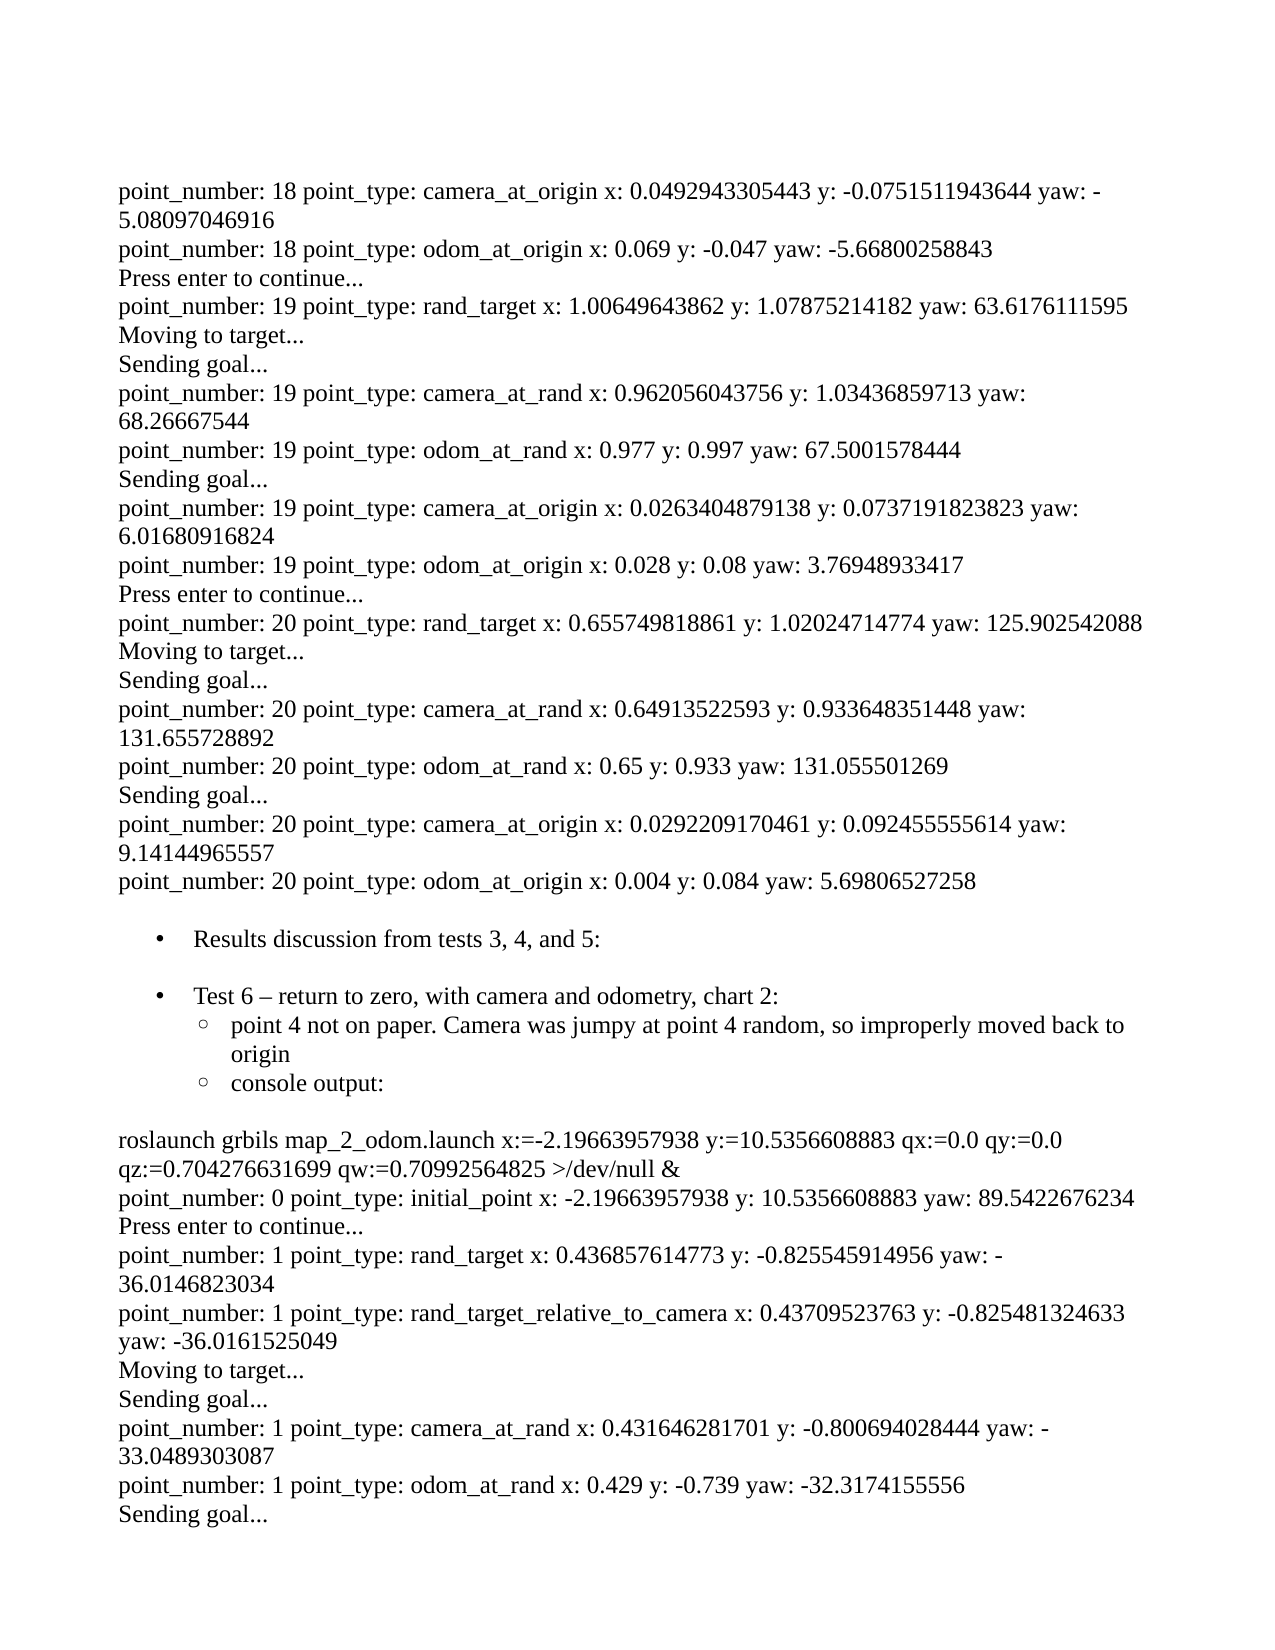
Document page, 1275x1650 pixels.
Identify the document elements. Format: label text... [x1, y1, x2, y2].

text point_number: 20 point_type: rand_target x: 0.655749818861 y: 1.02024714774 yaw: 125.902542088 [118, 608, 1157, 636]
text Moving to target... [118, 636, 1157, 665]
text Moving to target... [118, 320, 1157, 349]
list Test 6 – return to zero, with camera and odometry, chart 2: [156, 981, 1157, 1010]
text point_number: 18 point_type: camera_at_origin x: 0.0492943305443 y: -0.0751511943644 yaw: -5.08097046916 [118, 176, 1157, 234]
text point_number: 19 point_type: odom_at_origin x: 0.028 y: 0.08 yaw: 3.76948933417 [118, 550, 1157, 579]
text point_number: 18 point_type: odom_at_origin x: 0.069 y: -0.047 yaw: -5.66800258843 [118, 234, 1157, 263]
text Sending goal... [118, 665, 1157, 694]
list Results discussion from tests 3, 4, and 5: [156, 924, 1157, 953]
text Sending goal... [118, 1499, 1157, 1528]
text point_number: 20 point_type: camera_at_rand x: 0.64913522593 y: 0.933648351448 yaw: 131.655728892 [118, 694, 1157, 751]
text point_number: 20 point_type: camera_at_origin x: 0.0292209170461 y: 0.092455555614 yaw: 9.14144965557 [118, 809, 1157, 866]
text point_number: 19 point_type: odom_at_rand x: 0.977 y: 0.997 yaw: 67.5001578444 [118, 435, 1157, 464]
text point_number: 0 point_type: initial_point x: -2.19663957938 y: 10.5356608883 yaw: 89.5422676234 [118, 1183, 1157, 1211]
text point_number: 20 point_type: odom_at_origin x: 0.004 y: 0.084 yaw: 5.69806527258 [118, 866, 1157, 895]
list console output: [193, 1068, 1157, 1096]
text Sending goal... [118, 464, 1157, 493]
text Press enter to continue... [118, 263, 1157, 291]
text point_number: 19 point_type: camera_at_origin x: 0.0263404879138 y: 0.0737191823823 yaw: 6.01680916824 [118, 493, 1157, 550]
text point_number: 20 point_type: odom_at_rand x: 0.65 y: 0.933 yaw: 131.055501269 [118, 751, 1157, 780]
text roslaunch grbils map_2_odom.launch x:=-2.19663957938 y:=10.5356608883 qx:=0.0 qy:=0.0 qz:=0.704276631699 qw:=0.70992564825 >/dev/null & [118, 1125, 1157, 1183]
text point_number: 1 point_type: rand_target_relative_to_camera x: 0.43709523763 y: -0.825481324633 yaw: -36.0161525049 [118, 1298, 1157, 1355]
text point_number: 19 point_type: camera_at_rand x: 0.962056043756 y: 1.03436859713 yaw: 68.26667544 [118, 378, 1157, 435]
text Press enter to continue... [118, 1211, 1157, 1240]
text Sending goal... [118, 349, 1157, 378]
text point_number: 19 point_type: rand_target x: 1.00649643862 y: 1.07875214182 yaw: 63.6176111595 [118, 291, 1157, 320]
text point_number: 1 point_type: odom_at_rand x: 0.429 y: -0.739 yaw: -32.3174155556 [118, 1470, 1157, 1499]
text Sending goal... [118, 1384, 1157, 1413]
text Press enter to continue... [118, 579, 1157, 608]
text Moving to target... [118, 1355, 1157, 1384]
text Sending goal... [118, 780, 1157, 809]
text point_number: 1 point_type: rand_target x: 0.436857614773 y: -0.825545914956 yaw: -36.0146823034 [118, 1240, 1157, 1298]
list point 4 not on paper. Camera was jumpy at point 4 random, so improperly moved back to origin [193, 1010, 1157, 1068]
text point_number: 1 point_type: camera_at_rand x: 0.431646281701 y: -0.800694028444 yaw: -33.0489303087 [118, 1413, 1157, 1470]
